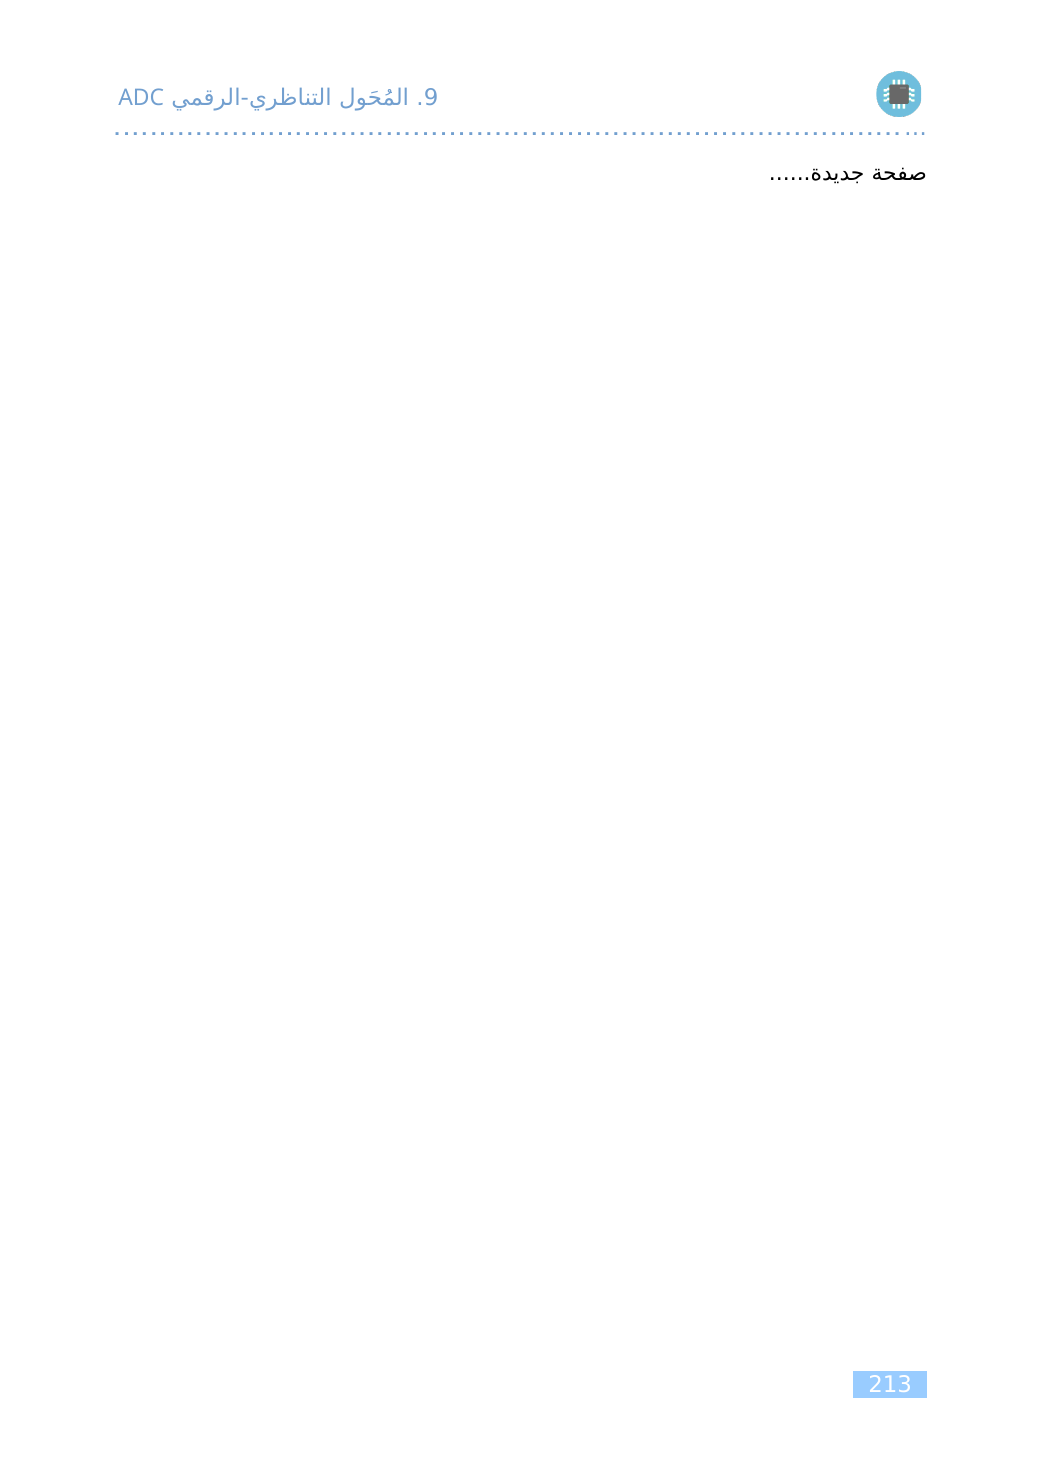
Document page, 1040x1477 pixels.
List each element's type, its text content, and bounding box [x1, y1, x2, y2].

picture [876, 71, 922, 117]
text صفحة جديدة...... [112, 160, 927, 185]
